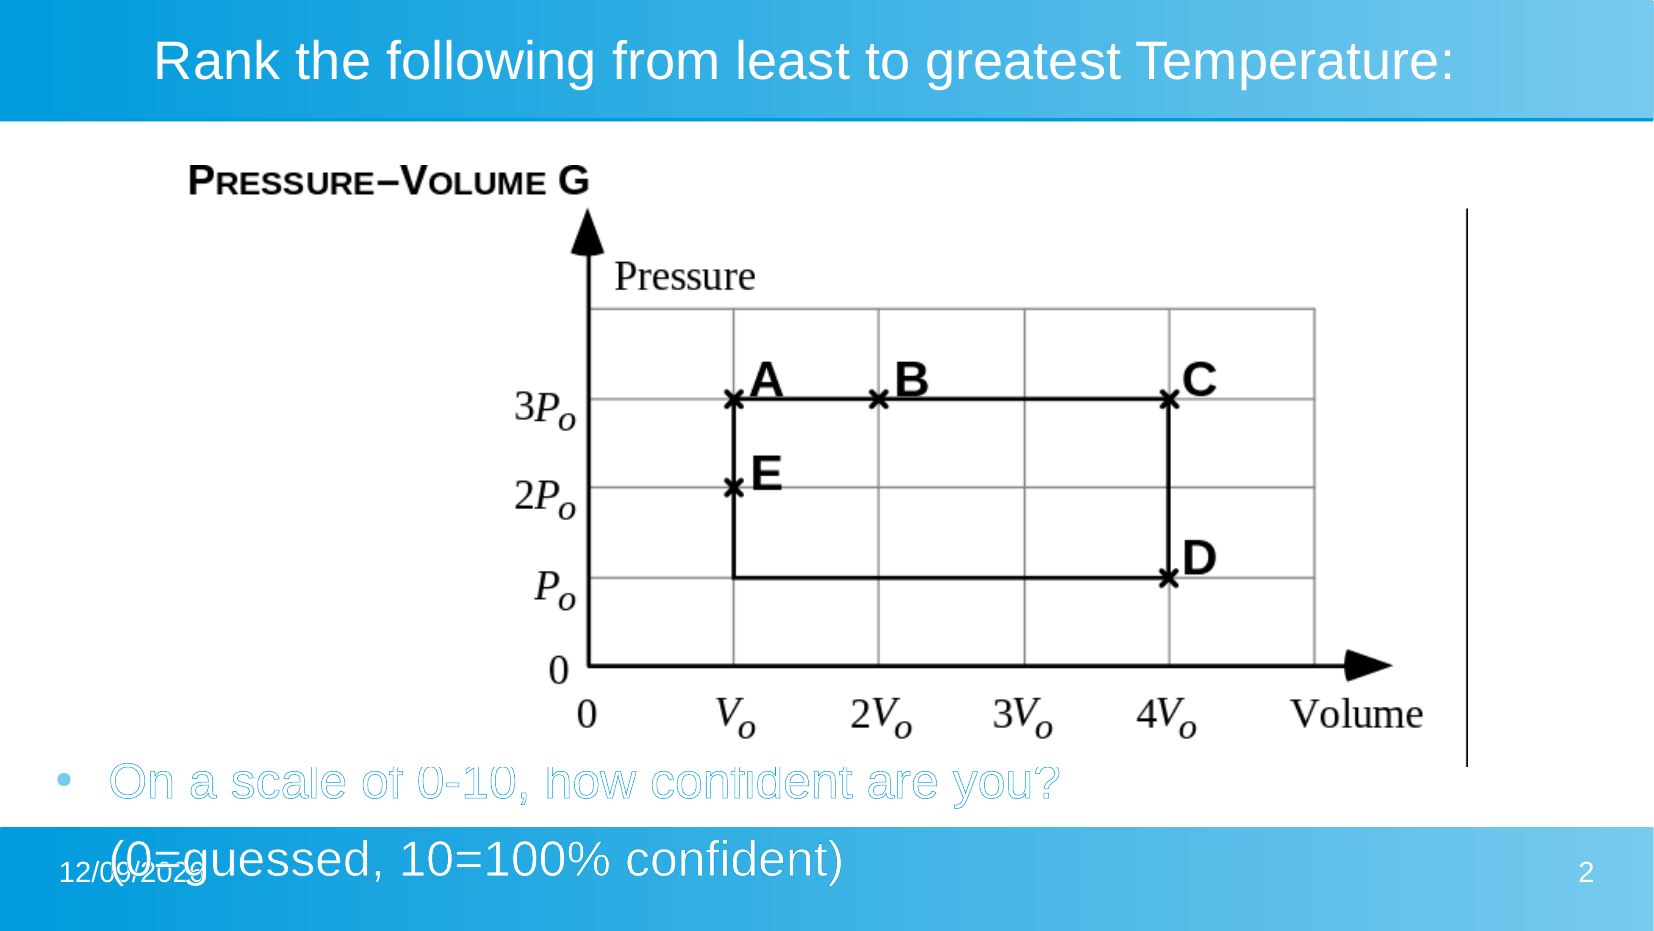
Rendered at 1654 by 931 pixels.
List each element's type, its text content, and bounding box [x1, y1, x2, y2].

title Rank the following from least to greatest Temperature: [37, 0, 1573, 122]
picture [189, 165, 1468, 767]
list On a scale of 0-10, how confident are you? (0=guessed, 10=100% confident) [37, 675, 1573, 931]
